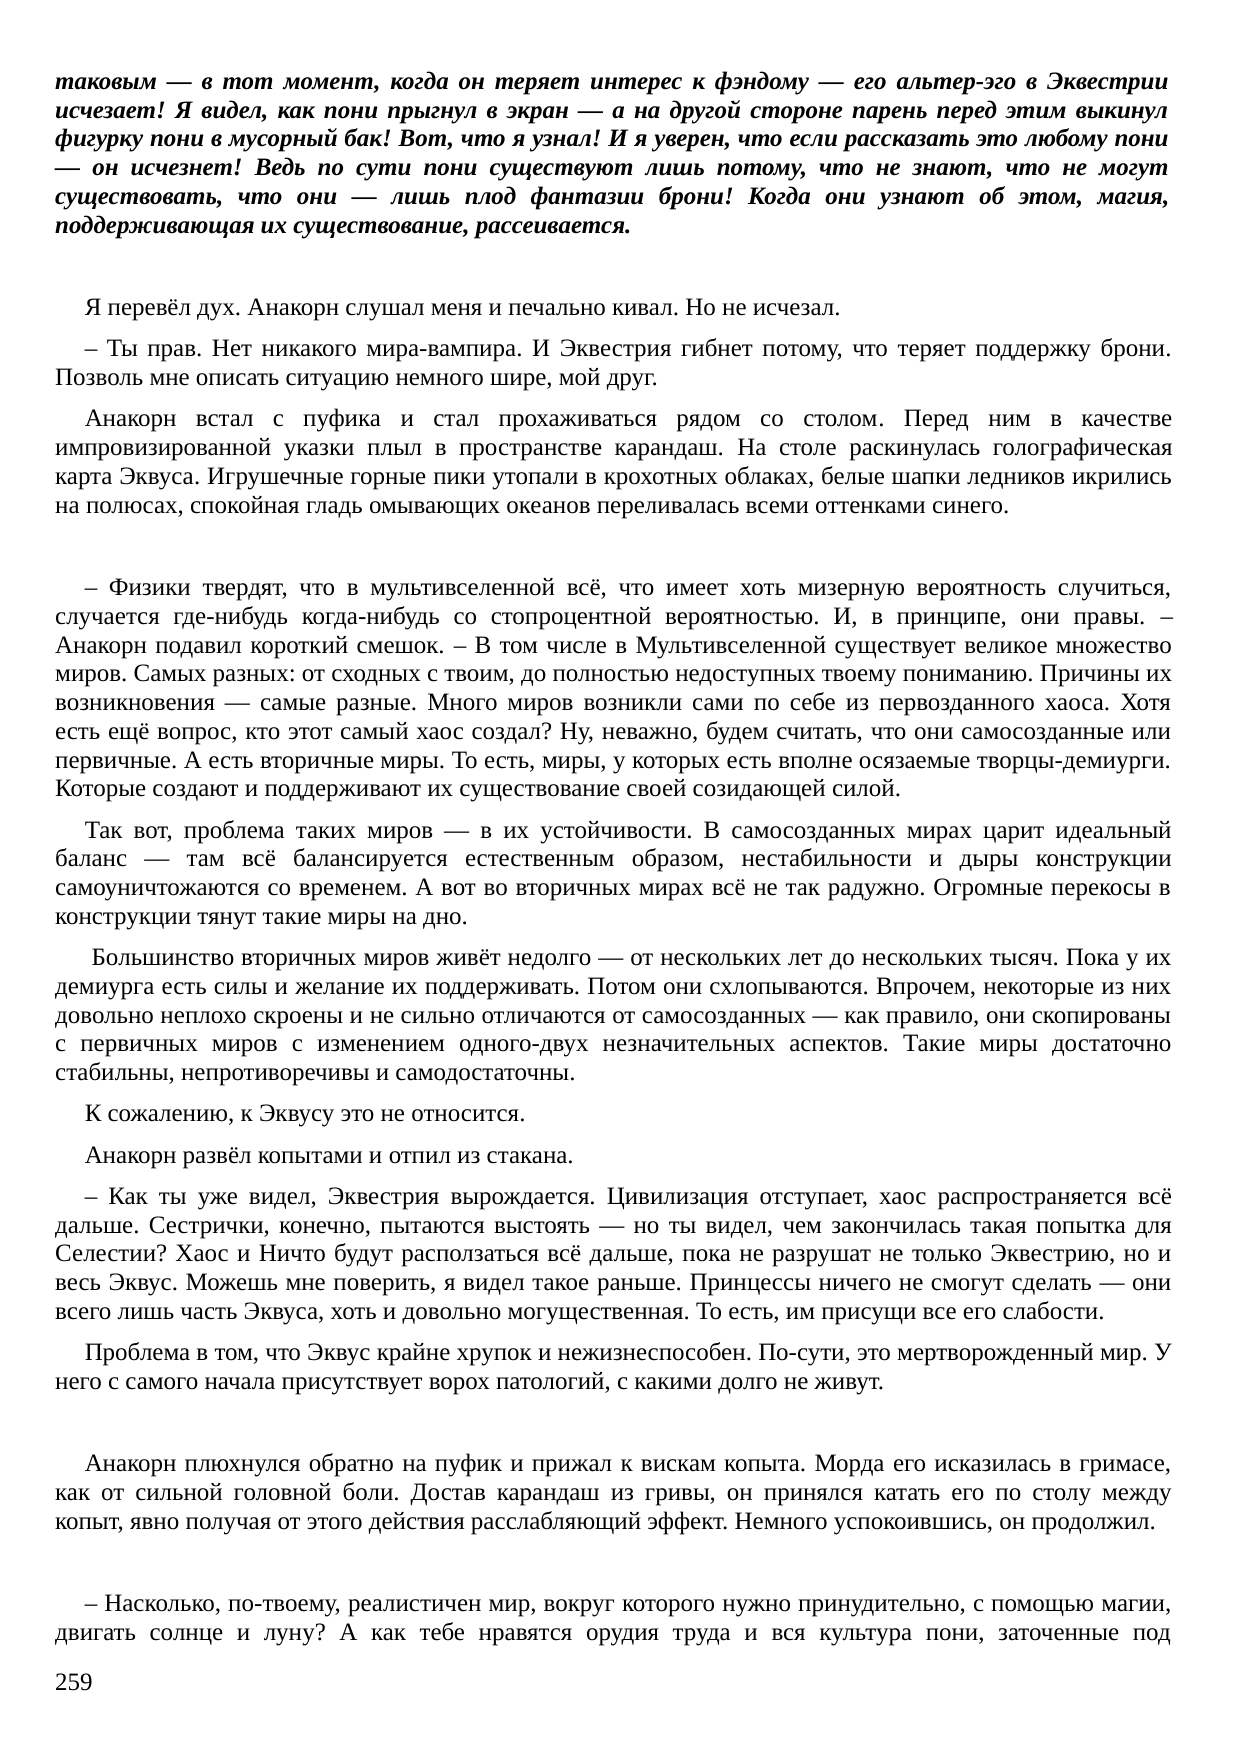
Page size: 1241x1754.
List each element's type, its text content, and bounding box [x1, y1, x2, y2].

text К сожалению, к Эквусу это не относится. [55, 1098, 1173, 1127]
text Большинство вторичных миров живёт недолго — от нескольких лет до нескольких тысяч. Пока у их демиурга есть силы и желание их поддерживать. Потом они схлопываются. Впрочем, некоторые из них довольно неплохо скроены и не сильно отличаются от самосозданных — как правило, они скопированы с первичных миров с изменением одного-двух незначительных аспектов. Такие миры достаточно стабильны, непротиворечивы и самодостаточны. [55, 942, 1173, 1086]
text Так вот, проблема таких миров — в их устойчивости. В самосозданных мирах царит идеальный баланс — там всё балансируется естественным образом, нестабильности и дыры конструкции самоуничтожаются со временем. А вот во вторичных мирах всё не так радужно. Огромные перекосы в конструкции тянут такие миры на дно. [55, 815, 1173, 930]
text Анакорн плюхнулся обратно на пуфик и прижал к вискам копыта. Морда его исказилась в гримасе, как от сильной головной боли. Достав карандаш из гривы, он принялся катать его по столу между копыт, явно получая от этого действия расслабляющий эффект. Немного успокоившись, он продолжил. [55, 1448, 1173, 1535]
text – Ты прав. Нет никакого мира-вампира. И Эквестрия гибнет потому, что теряет поддержку брони. Позволь мне описать ситуацию немного шире, мой друг. [55, 333, 1173, 391]
text Я перевёл дух. Анакорн слушал меня и печально кивал. Но не исчезал. [55, 292, 1173, 321]
text – Насколько, по-твоему, реалистичен мир, вокруг которого нужно принудительно, с помощью магии, двигать солнце и луну? А как тебе нравятся орудия труда и вся культура пони, заточенные под [55, 1588, 1173, 1646]
text Анакорн встал с пуфика и стал прохаживаться рядом со столом. Перед ним в качестве импровизированной указки плыл в пространстве карандаш. На столе раскинулась голографическая карта Эквуса. Игрушечные горные пики утопали в крохотных облаках, белые шапки ледников икрились на полюсах, спокойная гладь омывающих океанов переливалась всеми оттенками синего. [55, 403, 1173, 518]
text таковым — в тот момент, когда он теряет интерес к фэндому — его альтер-эго в Эквестрии исчезает! Я видел, как пони прыгнул в экран — а на другой стороне парень перед этим выкинул фигурку пони в мусорный бак! Вот, что я узнал! И я уверен, что если рассказать это любому пони — он исчезнет! Ведь по сути пони существуют лишь потому, что не знают, что не могут существовать, что они — лишь плод фантазии брони! Когда они узнают об этом, магия, поддерживающая их существование, рассеивается. [55, 66, 1173, 238]
text – Как ты уже видел, Эквестрия вырождается. Цивилизация отступает, хаос распространяется всё дальше. Сестрички, конечно, пытаются выстоять — но ты видел, чем закончилась такая попытка для Селестии? Хаос и Ничто будут расползаться всё дальше, пока не разрушат не только Эквестрию, но и весь Эквус. Можешь мне поверить, я видел такое раньше. Принцессы ничего не смогут сделать — они всего лишь часть Эквуса, хоть и довольно могущественная. То есть, им присущи все его слабости. [55, 1181, 1173, 1325]
text – Физики твердят, что в мультивселенной всё, что имеет хоть мизерную вероятность случиться, случается где-нибудь когда-нибудь со стопроцентной вероятностью. И, в принципе, они правы. – Анакорн подавил короткий смешок. – В том числе в Мультивселенной существует великое множество миров. Самых разных: от сходных с твоим, до полностью недоступных твоему пониманию. Причины их возникновения — самые разные. Много миров возникли сами по себе из первозданного хаоса. Хотя есть ещё вопрос, кто этот самый хаос создал? Ну, неважно, будем считать, что они самосозданные или первичные. А есть вторичные миры. То есть, миры, у которых есть вполне осязаемые творцы-демиурги. Которые создают и поддерживают их существование своей созидающей силой. [55, 572, 1173, 802]
text Анакорн развёл копытами и отпил из стакана. [55, 1140, 1173, 1168]
text Проблема в том, что Эквус крайне хрупок и нежизнеспособен. По-сути, это мертворожденный мир. У него с самого начала присутствует ворох патологий, с какими долго не живут. [55, 1337, 1173, 1395]
